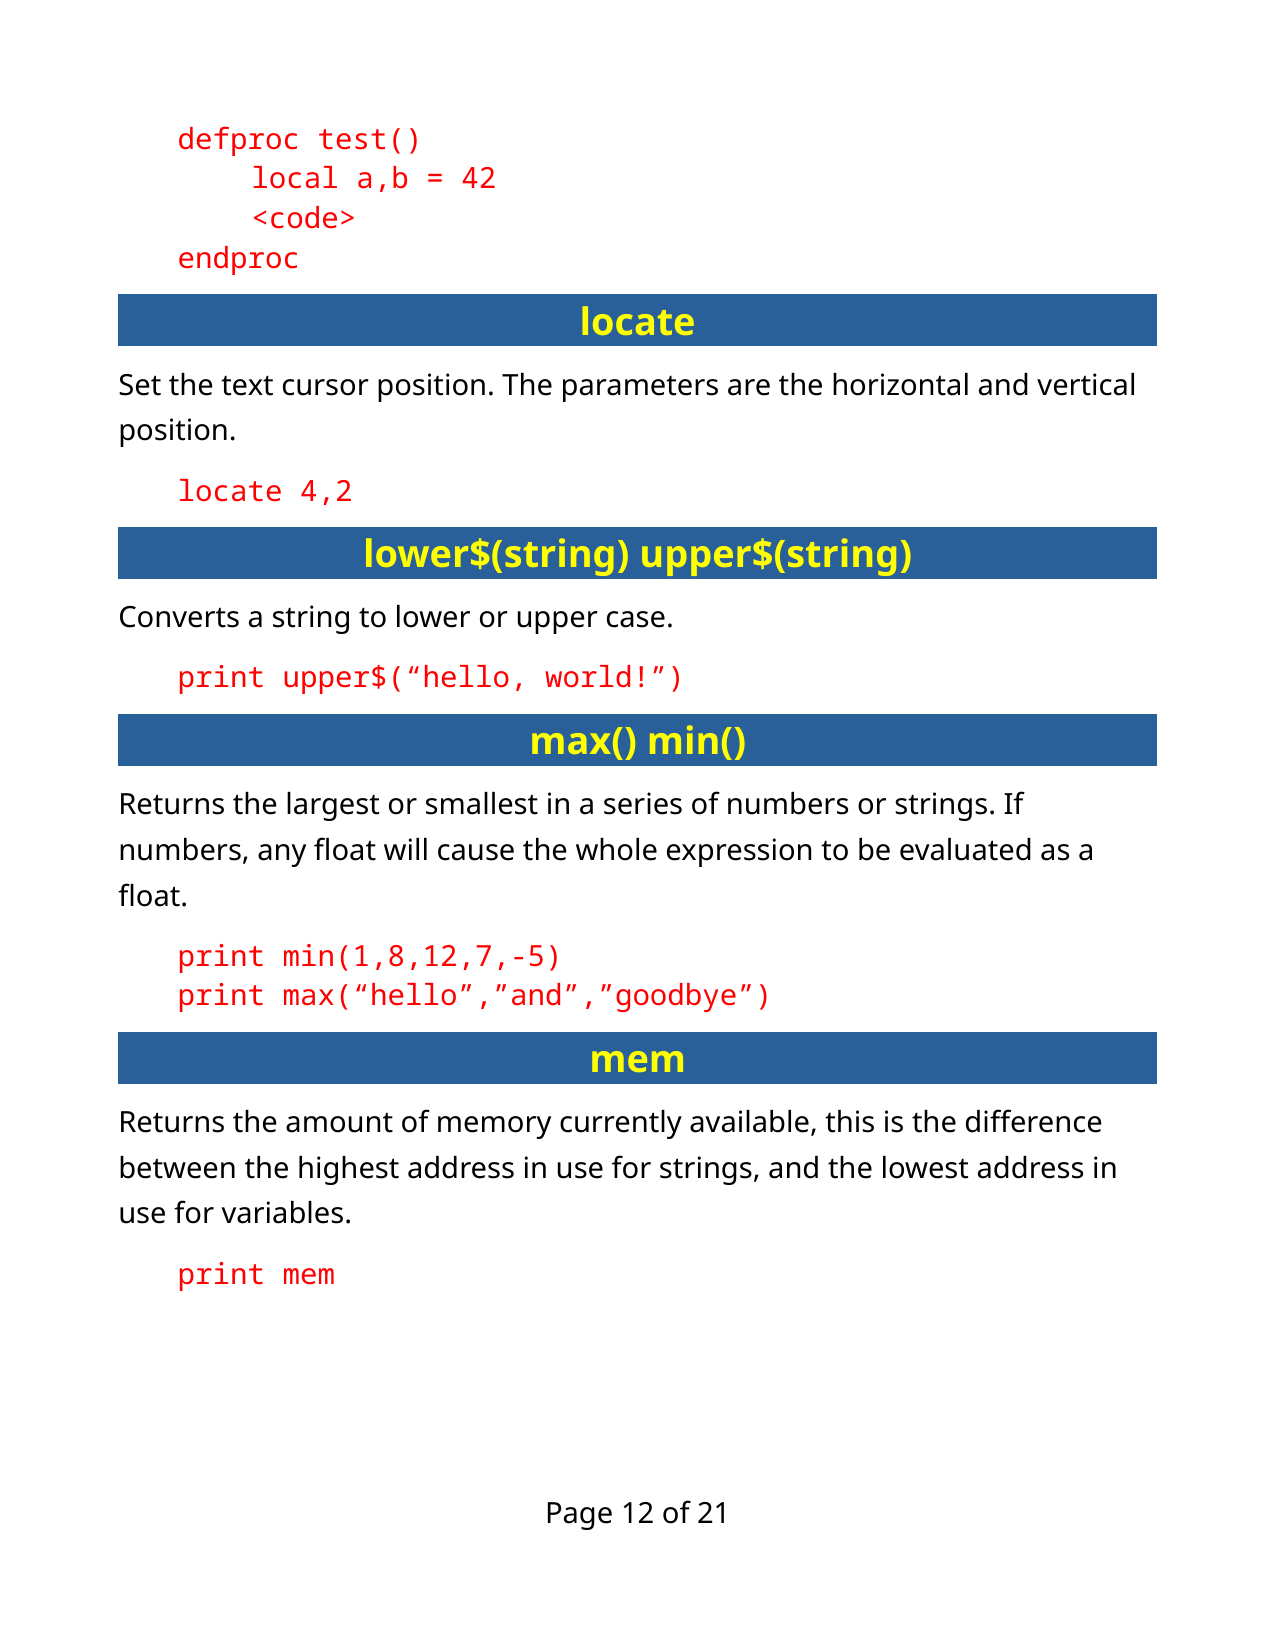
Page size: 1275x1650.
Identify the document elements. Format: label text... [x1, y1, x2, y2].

text defproc test() [177, 118, 1157, 158]
text endproc [177, 237, 1157, 277]
text Converts a string to lower or upper case. [118, 597, 1157, 636]
text <code> [177, 197, 1157, 237]
text print max(“HELLO”,”AND”,”GOODBYE”) [177, 975, 1157, 1014]
text Set the text cursor position. The parameters are the horizontal and vertical position. [118, 364, 1157, 449]
text print mem [177, 1253, 1157, 1293]
subtitle locate [118, 294, 1157, 346]
subtitle lower$(string) upper$(string) [118, 527, 1157, 579]
text local a,b = 42 [177, 158, 1157, 197]
subtitle max() min() [118, 714, 1157, 766]
text print min(1,8,12,7,-5) [177, 935, 1157, 975]
text Returns the amount of memory currently available, this is the difference between the highest address in use for strings, and the lowest address in use for variables. [118, 1101, 1157, 1232]
text locate 4,2 [177, 470, 1157, 509]
text print upper$(“hello, world!”) [177, 657, 1157, 696]
subtitle mem [118, 1032, 1157, 1084]
text Returns the largest or smallest in a series of numbers or strings. If numbers, any float will cause the whole expression to be evaluated as a float. [118, 783, 1157, 914]
